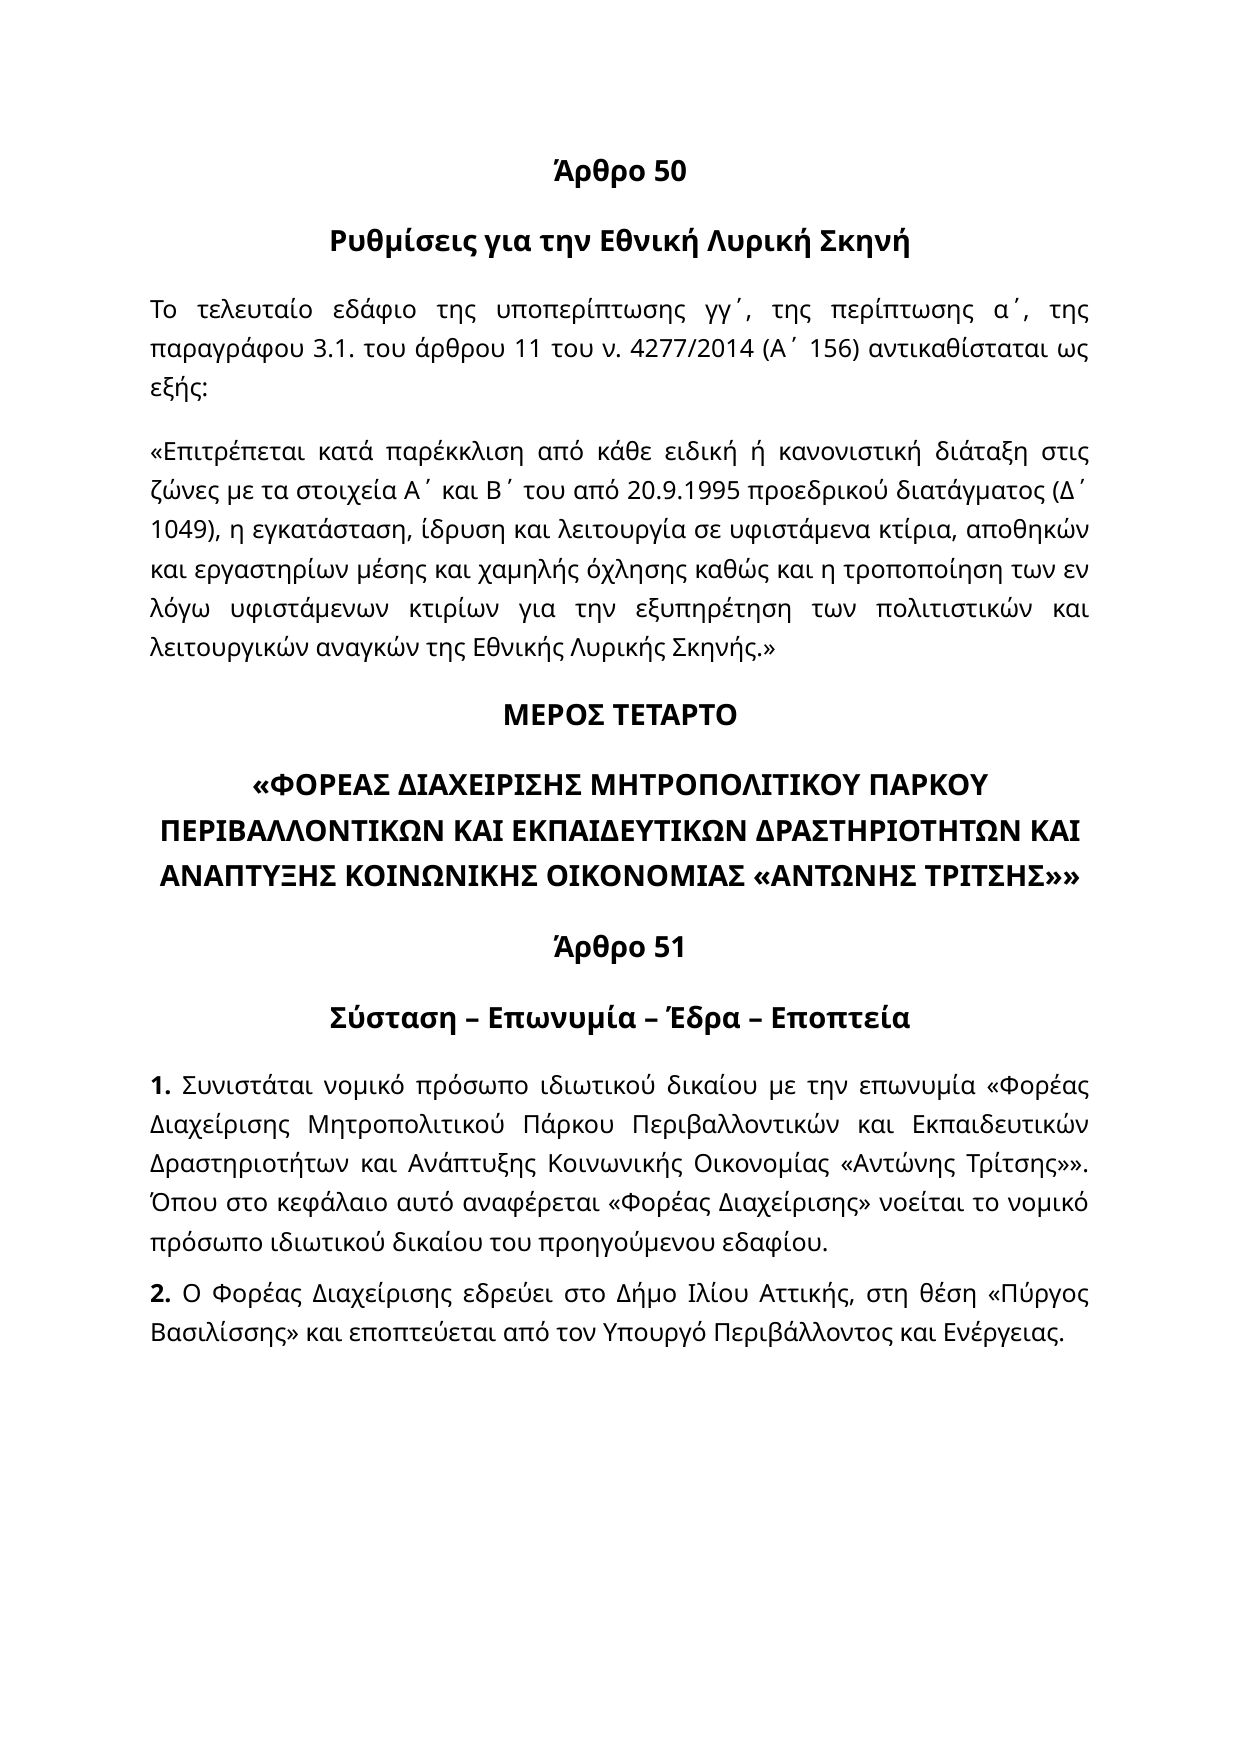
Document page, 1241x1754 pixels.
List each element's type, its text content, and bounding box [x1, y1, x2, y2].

subtitle Ρυθμίσεις για την Εθνική Λυρική Σκηνή [150, 221, 1090, 260]
text 2. Ο Φορέας Διαχείρισης εδρεύει στο Δήμο Ιλίου Αττικής, στη θέση «Πύργος Βασιλίσσης» και εποπτεύεται από τον Υπουργό Περιβάλλοντος και Ενέργειας. [150, 1276, 1090, 1349]
text 1. Συνιστάται νομικό πρόσωπο ιδιωτικού δικαίου με την επωνυμία «Φορέας Διαχείρισης Μητροπολιτικού Πάρκου Περιβαλλοντικών και Εκπαιδευτικών Δραστηριοτήτων και Ανάπτυξης Κοινωνικής Οικονομίας «Αντώνης Τρίτσης»». Όπου στο κεφάλαιο αυτό αναφέρεται «Φορέας Διαχείρισης» νοείται το νομικό πρόσωπο ιδιωτικού δικαίου του προηγούμενου εδαφίου. [150, 1067, 1090, 1258]
subtitle Άρθρο 50 [150, 150, 1090, 190]
subtitle «ΦΟΡΕΑΣ ΔΙΑΧΕΙΡΙΣΗΣ ΜΗΤΡΟΠΟΛΙΤΙΚΟΥ ΠΑΡΚΟΥ ΠΕΡΙΒΑΛΛΟΝΤΙΚΩΝ ΚΑΙ ΕΚΠΑΙΔΕΥΤΙΚΩΝ ΔΡΑΣΤΗΡΙΟΤΗΤΩΝ ΚΑΙ ΑΝΑΠΤΥΞΗΣ ΚΟΙΝΩΝΙΚΗΣ ΟΙΚΟΝΟΜΙΑΣ «ΑΝΤΩΝΗΣ ΤΡΙΤΣΗΣ»» [150, 764, 1090, 895]
subtitle Σύσταση – Επωνυμία – Έδρα – Εποπτεία [150, 997, 1090, 1037]
subtitle Άρθρο 51 [150, 926, 1090, 966]
text «Επιτρέπεται κατά παρέκκλιση από κάθε ειδική ή κανονιστική διάταξη στις ζώνες με τα στοιχεία Α΄ και Β΄ του από 20.9.1995 προεδρικού διατάγματος (Δ΄ 1049), η εγκατάσταση, ίδρυση και λειτουργία σε υφιστάμενα κτίρια, αποθηκών και εργαστηρίων μέσης και χαμηλής όχλησης καθώς και η τροποποίηση των εν λόγω υφιστάμενων κτιρίων για την εξυπηρέτηση των πολιτιστικών και λειτουργικών αναγκών της Εθνικής Λυρικής Σκηνής.» [150, 434, 1090, 664]
text Το τελευταίο εδάφιο της υποπερίπτωσης γγ΄, της περίπτωσης α΄, της παραγράφου 3.1. του άρθρου 11 του ν. 4277/2014 (Α΄ 156) αντικαθίσταται ως εξής: [150, 291, 1090, 404]
subtitle ΜΕΡΟΣ ΤΕΤΑΡΤΟ [150, 694, 1090, 733]
